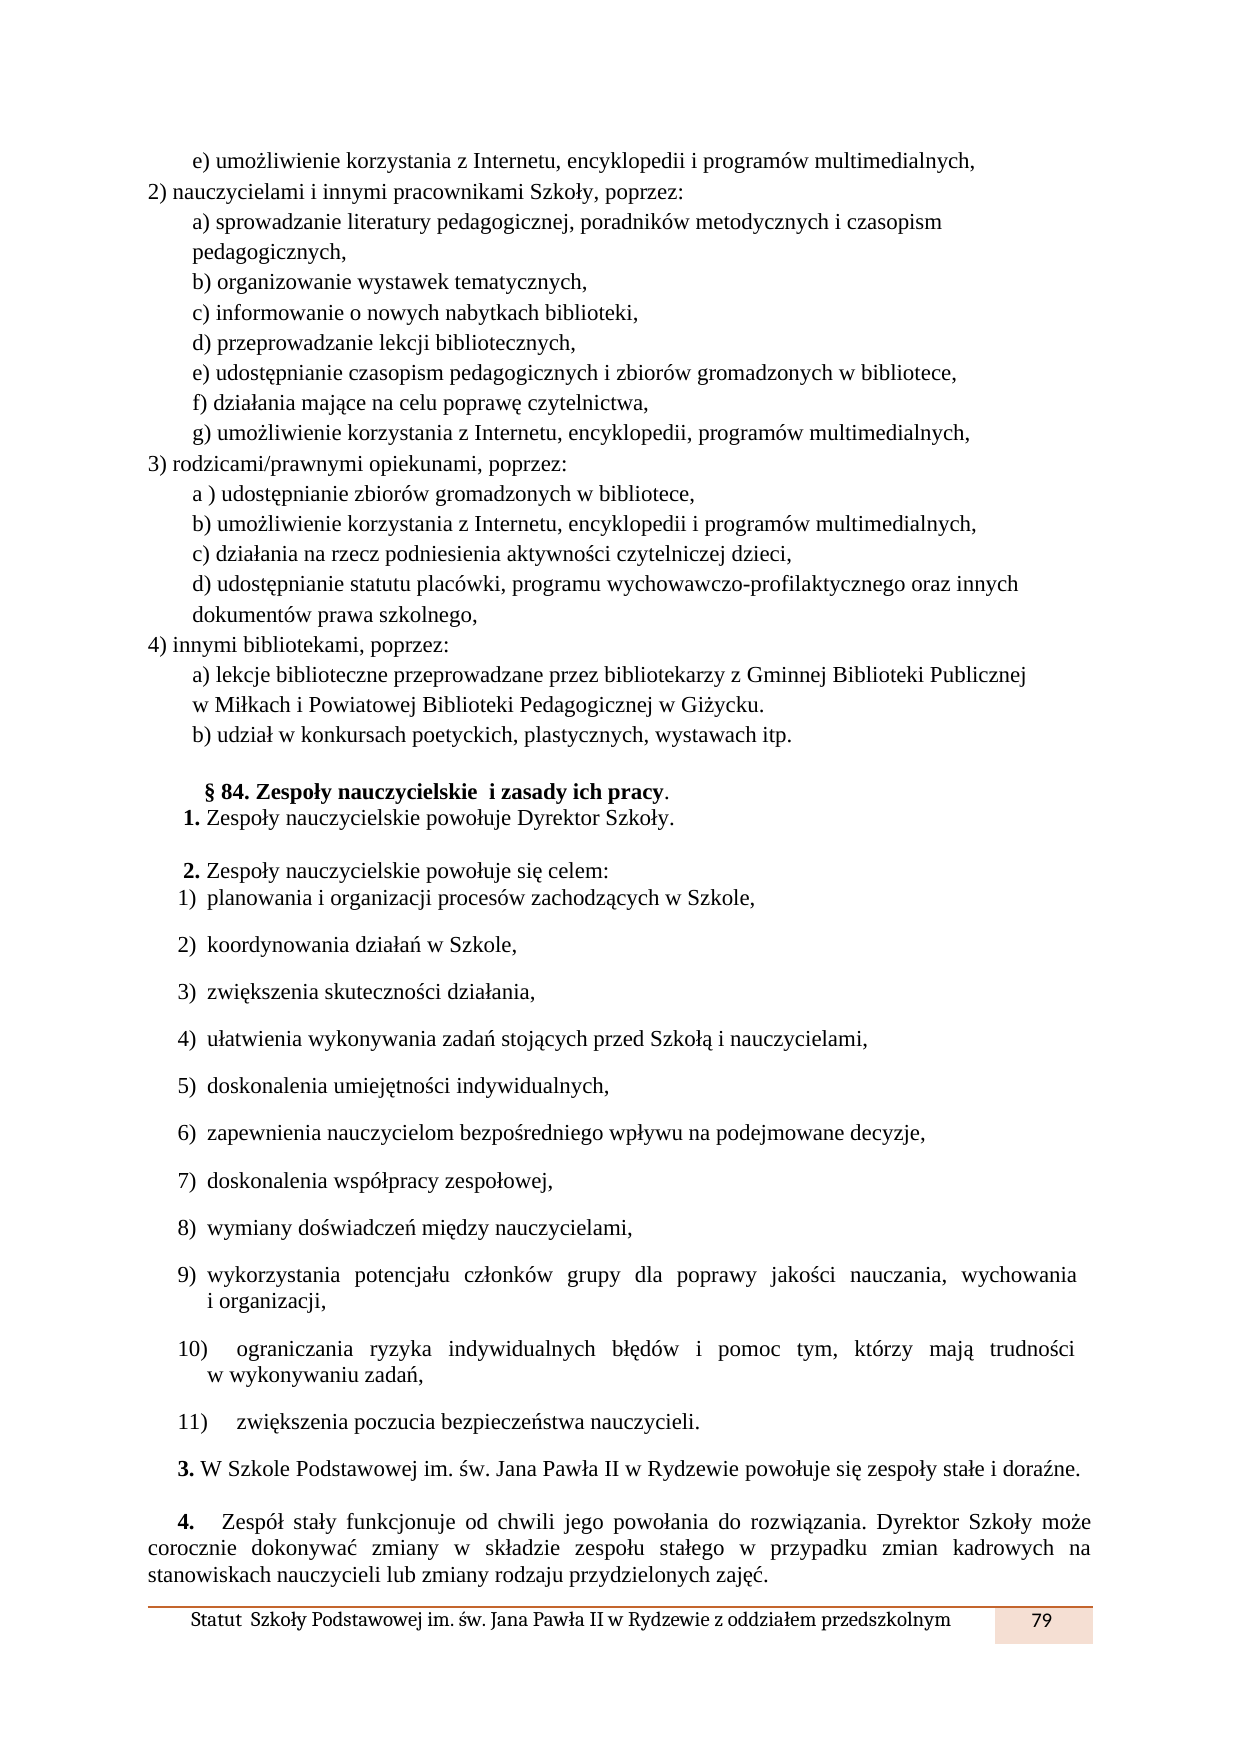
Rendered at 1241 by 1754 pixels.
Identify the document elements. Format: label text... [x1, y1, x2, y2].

text e) udostępnianie czasopism pedagogicznych i zbiorów gromadzonych w bibliotece, [192, 359, 1093, 385]
text 3. W Szkole Podstawowej im. św. Jana Pawła II w Rydzewie powołuje się zespoły stałe i doraźne. [148, 1455, 1093, 1482]
text b) organizowanie wystawek tematycznych, [192, 268, 1093, 295]
text a ) udostępnianie zbiorów gromadzonych w bibliotece, [192, 480, 1093, 506]
list planowania i organizacji procesów zachodzących w Szkole, [177, 883, 1093, 910]
text c) działania na rzecz podniesienia aktywności czytelniczej dzieci, [192, 540, 1093, 567]
list zwiększenia skuteczności działania, [177, 978, 1093, 1004]
text 3) rodzicami/prawnymi opiekunami, poprzez: [148, 450, 1093, 476]
text f) działania mające na celu poprawę czytelnictwa, [192, 389, 1093, 416]
text 2) nauczycielami i innymi pracownikami Szkoły, poprzez: [148, 178, 1093, 204]
text b) umożliwienie korzystania z Internetu, encyklopedii i programów multimedialnych, [192, 510, 1093, 536]
list koordynowania działań w Szkole, [177, 931, 1093, 957]
list doskonalenia umiejętności indywidualnych, [177, 1072, 1093, 1099]
text b) udział w konkursach poetyckich, plastycznych, wystawach itp. [192, 722, 1093, 748]
list Zespół stały funkcjonuje od chwili jego powołania do rozwiązania. Dyrektor Szkoły może corocznie dokonywać zmiany w składzie zespołu stałego w przypadku zmian kadrowych na stanowiskach nauczycieli lub zmiany rodzaju przydzielonych zajęć. [148, 1508, 1093, 1587]
list doskonalenia współpracy zespołowej, [177, 1167, 1093, 1193]
text a) lekcje biblioteczne przeprowadzane przez bibliotekarzy z Gminnej Biblioteki Publicznej w Miłkach i Powiatowej Biblioteki Pedagogicznej w Giżycku. [192, 661, 1093, 718]
list ograniczania ryzyka indywidualnych błędów i pomoc tym, którzy mają trudności w wykonywaniu zadań, [177, 1334, 1093, 1387]
list zapewnienia nauczycielom bezpośredniego wpływu na podejmowane decyzje, [177, 1119, 1093, 1146]
text e) umożliwienie korzystania z Internetu, encyklopedii i programów multimedialnych, [192, 148, 1093, 174]
list ułatwienia wykonywania zadań stojących przed Szkołą i nauczycielami, [177, 1025, 1093, 1051]
text 4) innymi bibliotekami, poprzez: [148, 631, 1093, 657]
text § 84. Zespoły nauczycielskie i zasady ich pracy. [148, 778, 1093, 804]
text c) informowanie o nowych nabytkach biblioteki, [192, 299, 1093, 325]
text a) sprowadzanie literatury pedagogicznej, poradników metodycznych i czasopism pedagogicznych, [192, 208, 1093, 264]
text g) umożliwienie korzystania z Internetu, encyklopedii, programów multimedialnych, [192, 419, 1093, 446]
list zwiększenia poczucia bezpieczeństwa nauczycieli. [177, 1408, 1093, 1434]
list wymiany doświadczeń między nauczycielami, [177, 1214, 1093, 1240]
text d) przeprowadzanie lekcji bibliotecznych, [192, 329, 1093, 355]
text 1. Zespoły nauczycielskie powołuje Dyrektor Szkoły. [148, 804, 1093, 831]
list wykorzystania potencjału członków grupy dla poprawy jakości nauczania, wychowania i organizacji, [177, 1261, 1093, 1314]
text d) udostępnianie statutu placówki, programu wychowawczo-profilaktycznego oraz innych dokumentów prawa szkolnego, [192, 571, 1093, 627]
text 2. Zespoły nauczycielskie powołuje się celem: [148, 857, 1093, 883]
